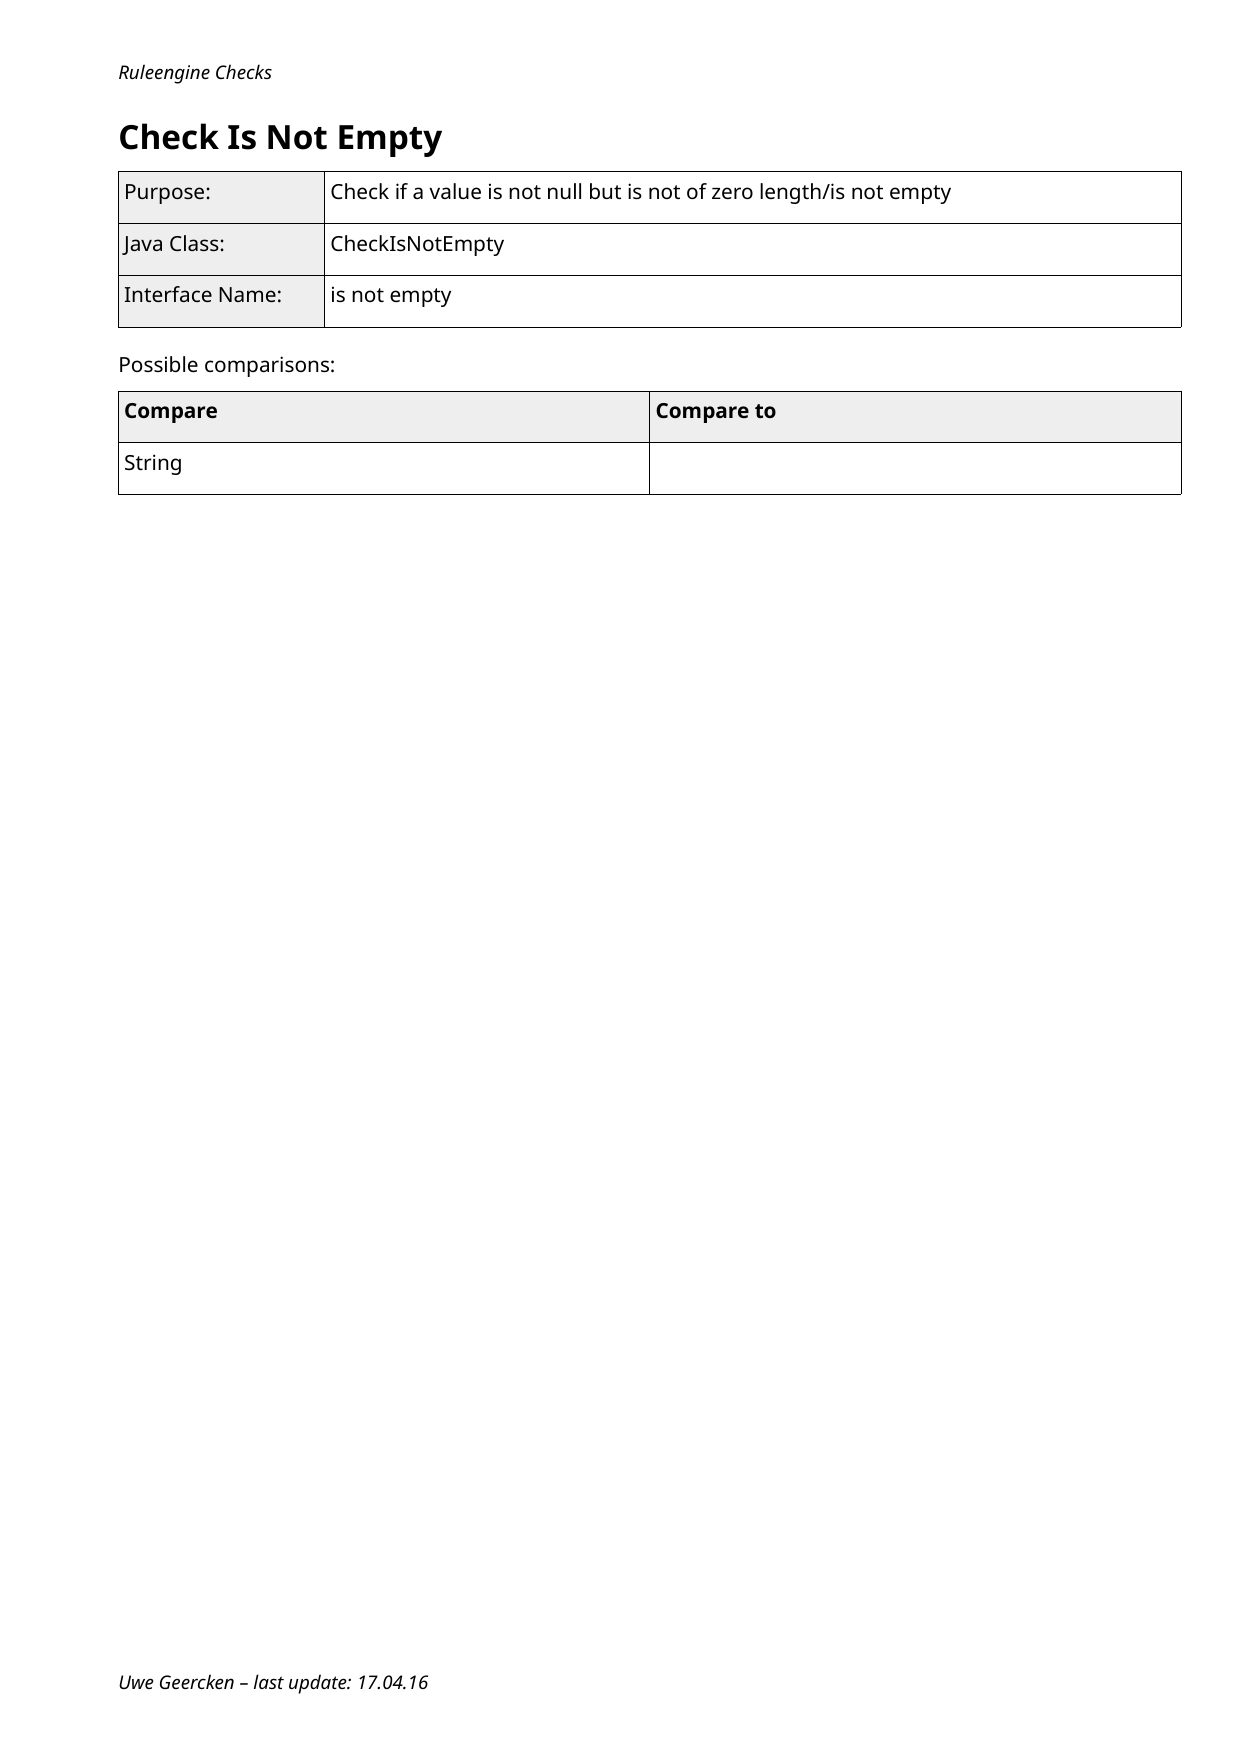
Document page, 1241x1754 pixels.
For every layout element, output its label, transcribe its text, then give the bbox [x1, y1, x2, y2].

table_cell Interface Name: [119, 276, 324, 327]
table_cell CheckIsNotEmpty [325, 224, 1181, 275]
table_header Compare to [650, 392, 1181, 442]
table_cell is not empty [325, 276, 1181, 327]
table_header Check if a value is not null but is not of zero length/is not empty [325, 172, 1181, 223]
table_cell Java Class: [119, 224, 324, 275]
text Possible comparisons: [118, 350, 1181, 379]
text Check Is Not Empty [118, 114, 1181, 159]
table_header Purpose: [119, 172, 324, 223]
table_cell String [119, 443, 649, 494]
table_header Compare [119, 392, 649, 442]
table_cell [650, 443, 1181, 494]
